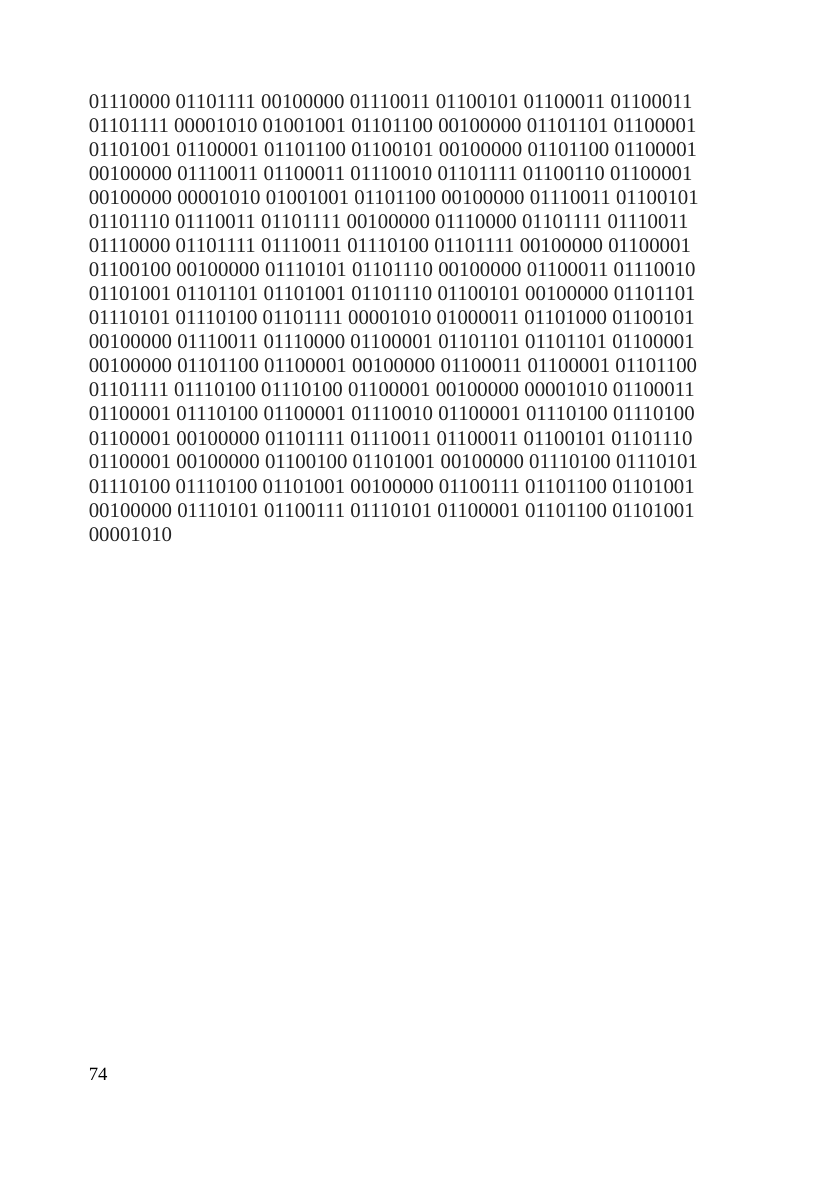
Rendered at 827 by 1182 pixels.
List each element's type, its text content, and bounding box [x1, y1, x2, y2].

text 01110000 01101111 00100000 01110011 01100101 01100011 01100011 01101111 00001010 01001001 01101100 00100000 01101101 01100001 01101001 01100001 01101100 01100101 00100000 01101100 01100001 00100000 01110011 01100011 01110010 01101111 01100110 01100001 00100000 00001010 01001001 01101100 00100000 01110011 01100101 01101110 01110011 01101111 00100000 01110000 01101111 01110011 01110000 01101111 01110011 01110100 01101111 00100000 01100001 01100100 00100000 01110101 01101110 00100000 01100011 01110010 01101001 01101101 01101001 01101110 01100101 00100000 01101101 01110101 01110100 01101111 00001010 01000011 01101000 01100101 00100000 01110011 01110000 01100001 01101101 01101101 01100001 00100000 01101100 01100001 00100000 01100011 01100001 01101100 01101111 01110100 01110100 01100001 00100000 00001010 01100011 01100001 01110100 01100001 01110010 01100001 01110100 01110100 01100001 00100000 01101111 01110011 01100011 01100101 01101110 01100001 00100000 01100100 01101001 00100000 01110100 01110101 01110100 01110100 01101001 00100000 01100111 01101100 01101001 00100000 01110101 01100111 01110101 01100001 01101100 01101001 00001010 [88, 88, 738, 546]
